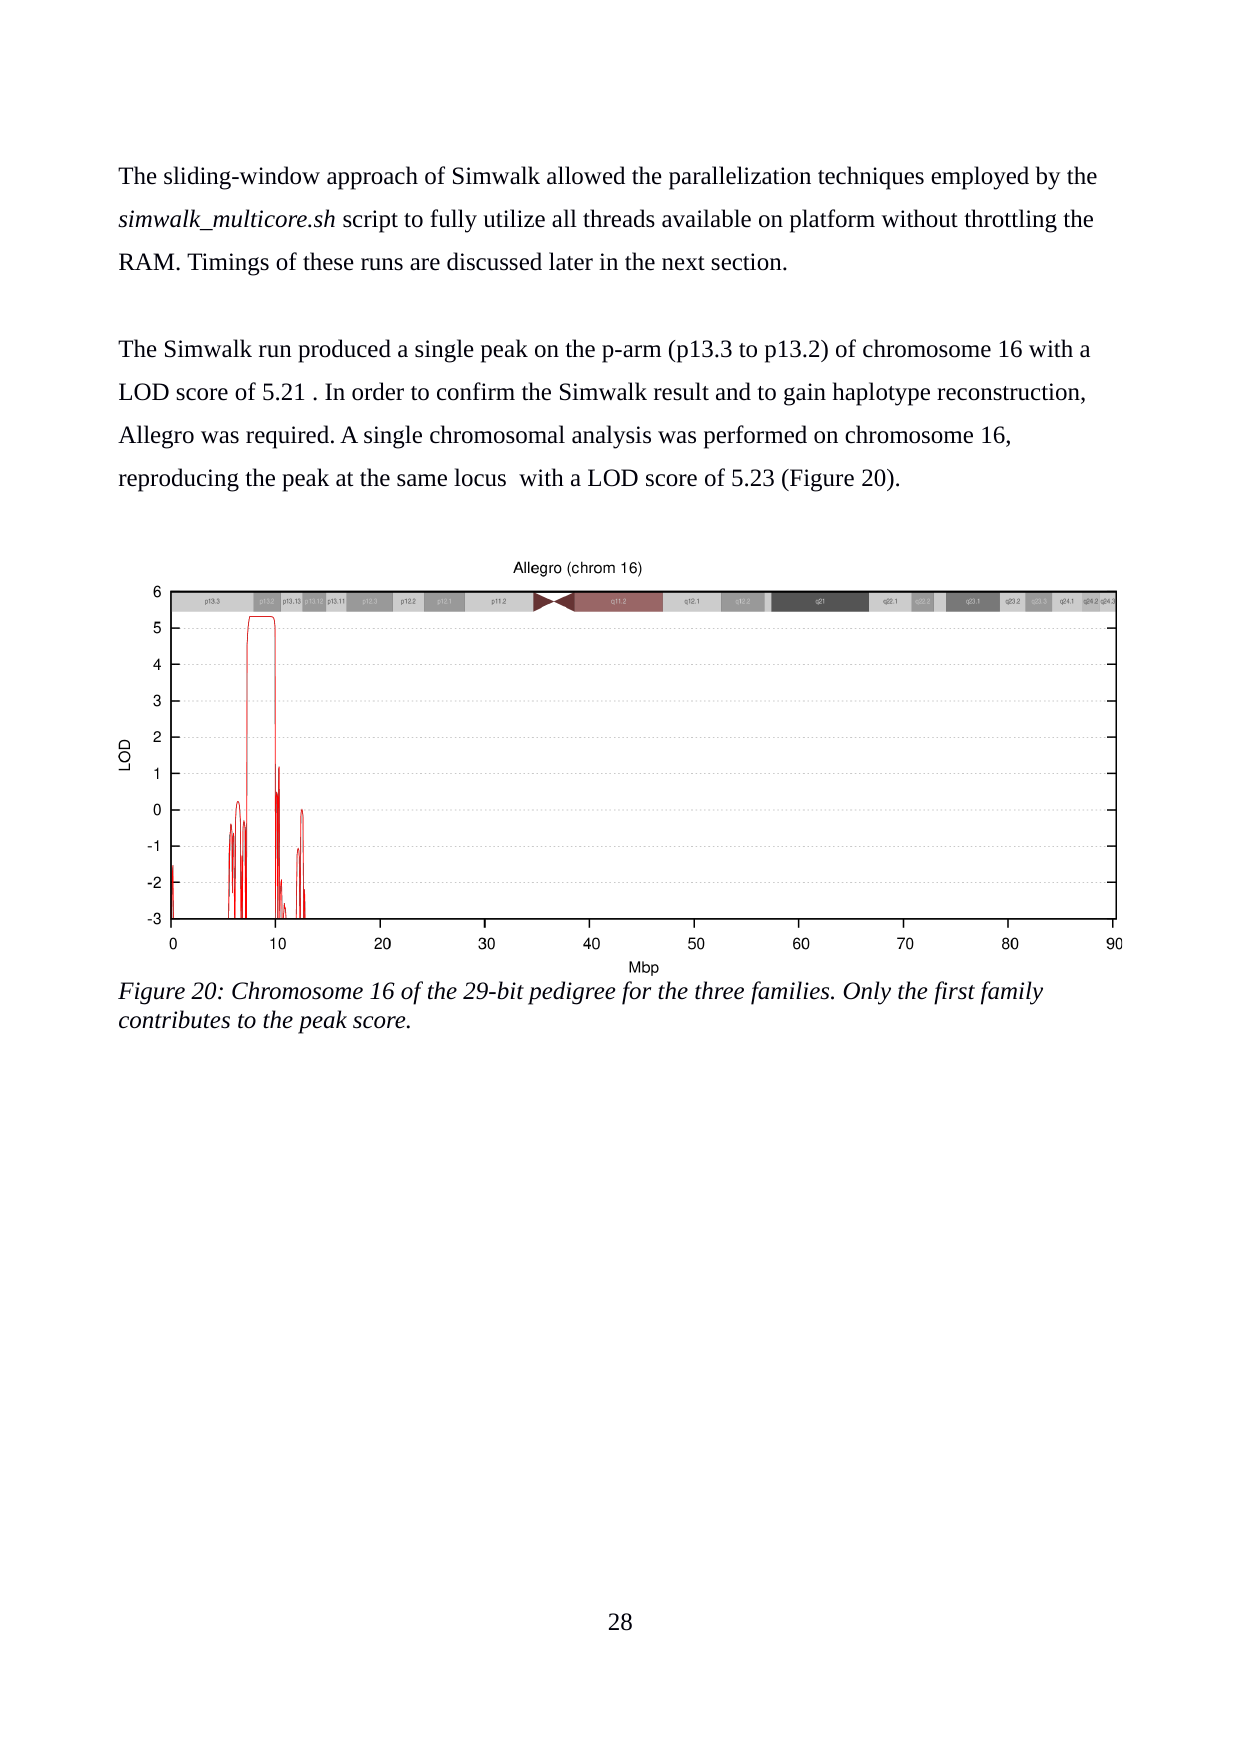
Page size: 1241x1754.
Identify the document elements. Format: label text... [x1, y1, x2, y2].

picture [118, 561, 1123, 976]
text The Simwalk run produced a single peak on the p-arm (p13.3 to p13.2) of chromosome 16 with a LOD score of 5.21 . In order to confirm the Simwalk result and to gain haplotype reconstruction, Allegro was required. A single chromosomal analysis was performed on chromosome 16, reproducing the peak at the same locus with a LOD score of 5.23 (Figure 20). [118, 334, 1122, 492]
text The sliding-window approach of Simwalk allowed the parallelization techniques employed by the simwalk_multicore.sh script to fully utilize all threads available on platform without throttling the RAM. Timings of these runs are discussed later in the next section. [118, 161, 1122, 276]
text Figure 20: Chromosome 16 of the 29-bit pedigree for the three families. Only the first family contributes to the peak score. [118, 976, 1122, 1033]
